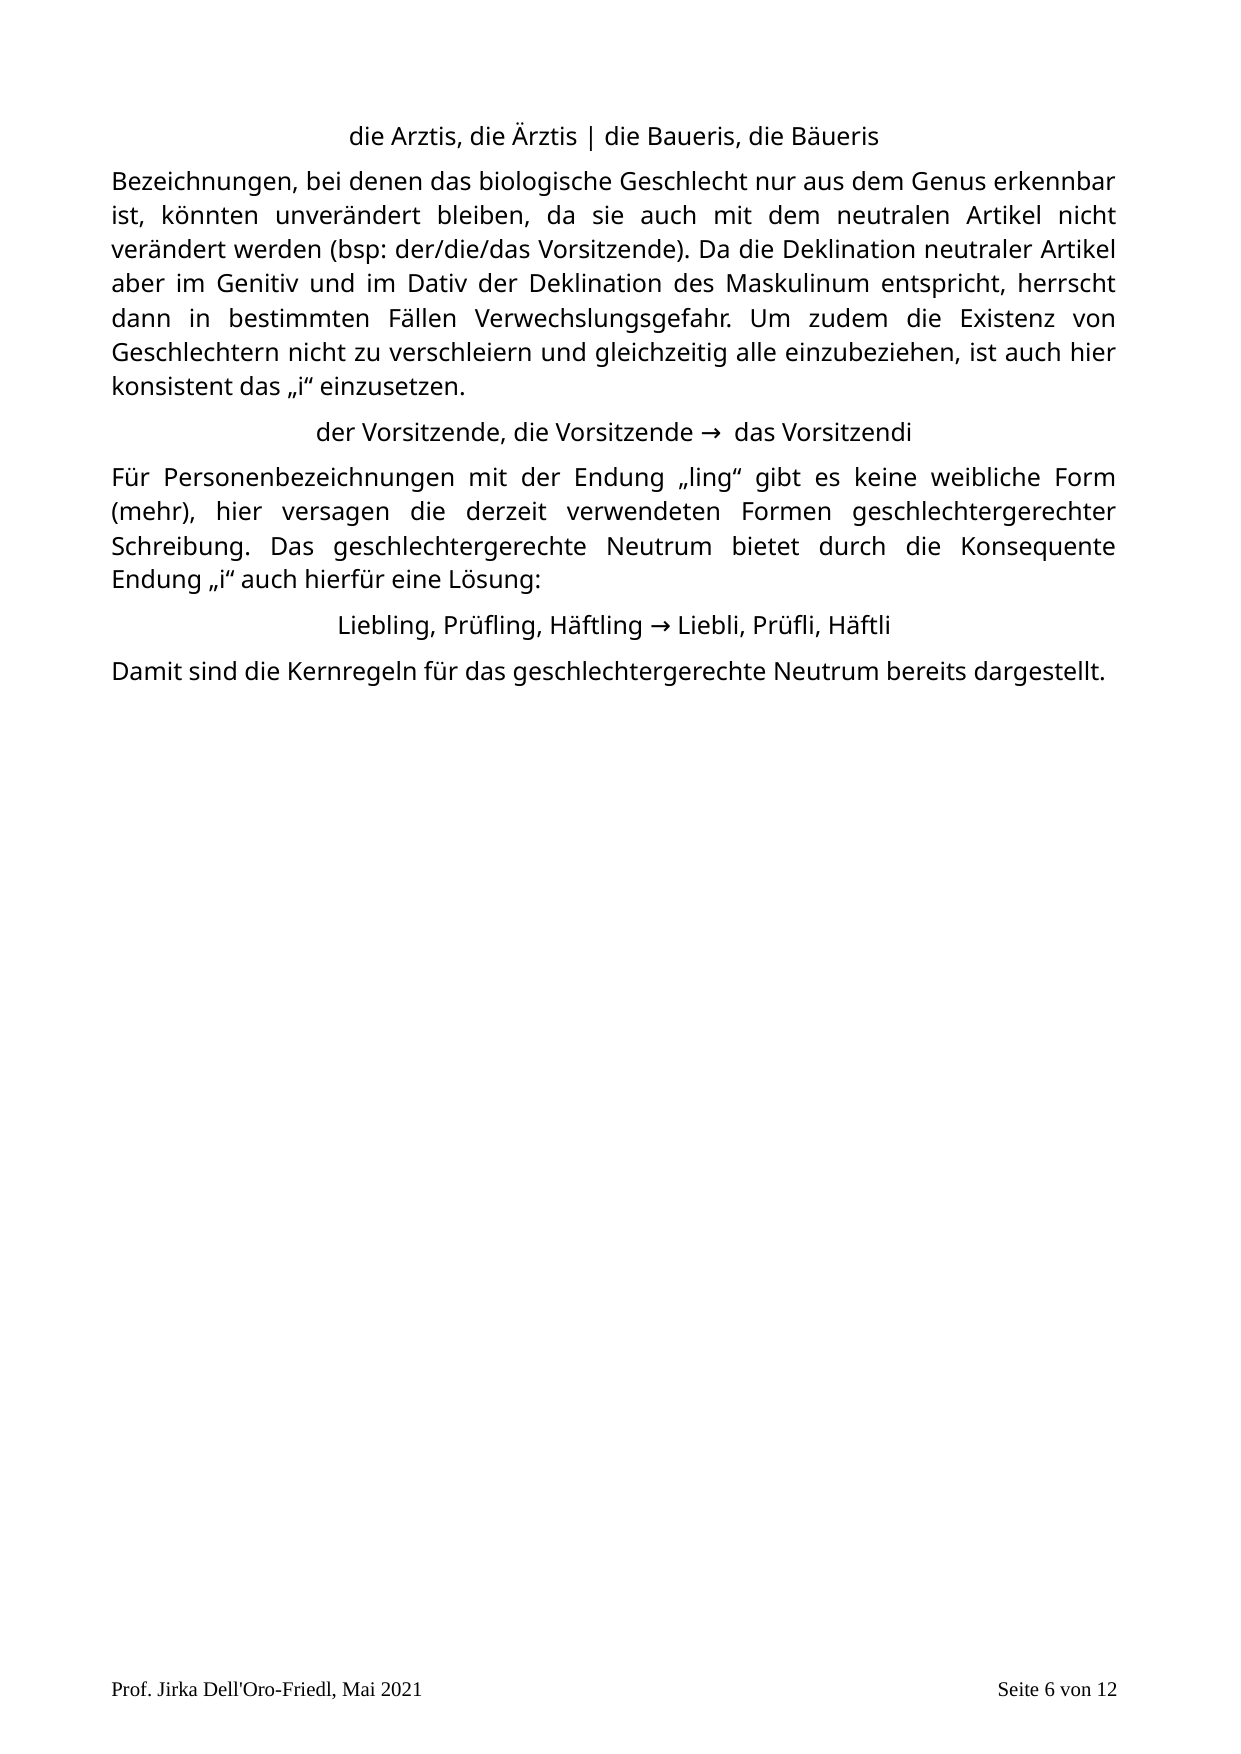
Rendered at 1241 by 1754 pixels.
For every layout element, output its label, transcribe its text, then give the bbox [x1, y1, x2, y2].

text Liebling, Prüfling, Häftling → Liebli, Prüfli, Häftli [111, 608, 1117, 642]
text Bezeichnungen, bei denen das biologische Geschlecht nur aus dem Genus erkennbar ist, könnten unverändert bleiben, da sie auch mit dem neutralen Artikel nicht verändert werden (bsp: der/die/das Vorsitzende). Da die Deklination neutraler Artikel aber im Genitiv und im Dativ der Deklination des Maskulinum entspricht, herrscht dann in bestimmten Fällen Verwechslungsgefahr. Um zudem die Existenz von Geschlechtern nicht zu verschleiern und gleichzeitig alle einzubeziehen, ist auch hier konsistent das „i“ einzusetzen. [111, 164, 1117, 402]
text der Vorsitzende, die Vorsitzende → das Vorsitzendi [111, 414, 1117, 448]
text Für Personenbezeichnungen mit der Endung „ling“ gibt es keine weibliche Form (mehr), hier versagen die derzeit verwendeten Formen geschlechtergerechter Schreibung. Das geschlechtergerechte Neutrum bietet durch die Konsequente Endung „i“ auch hierfür eine Lösung: [111, 460, 1117, 596]
text Damit sind die Kernregeln für das geschlechtergerechte Neutrum bereits dargestellt. [111, 654, 1117, 688]
text die Arztis, die Ärztis | die Baueris, die Bäueris [111, 118, 1117, 152]
